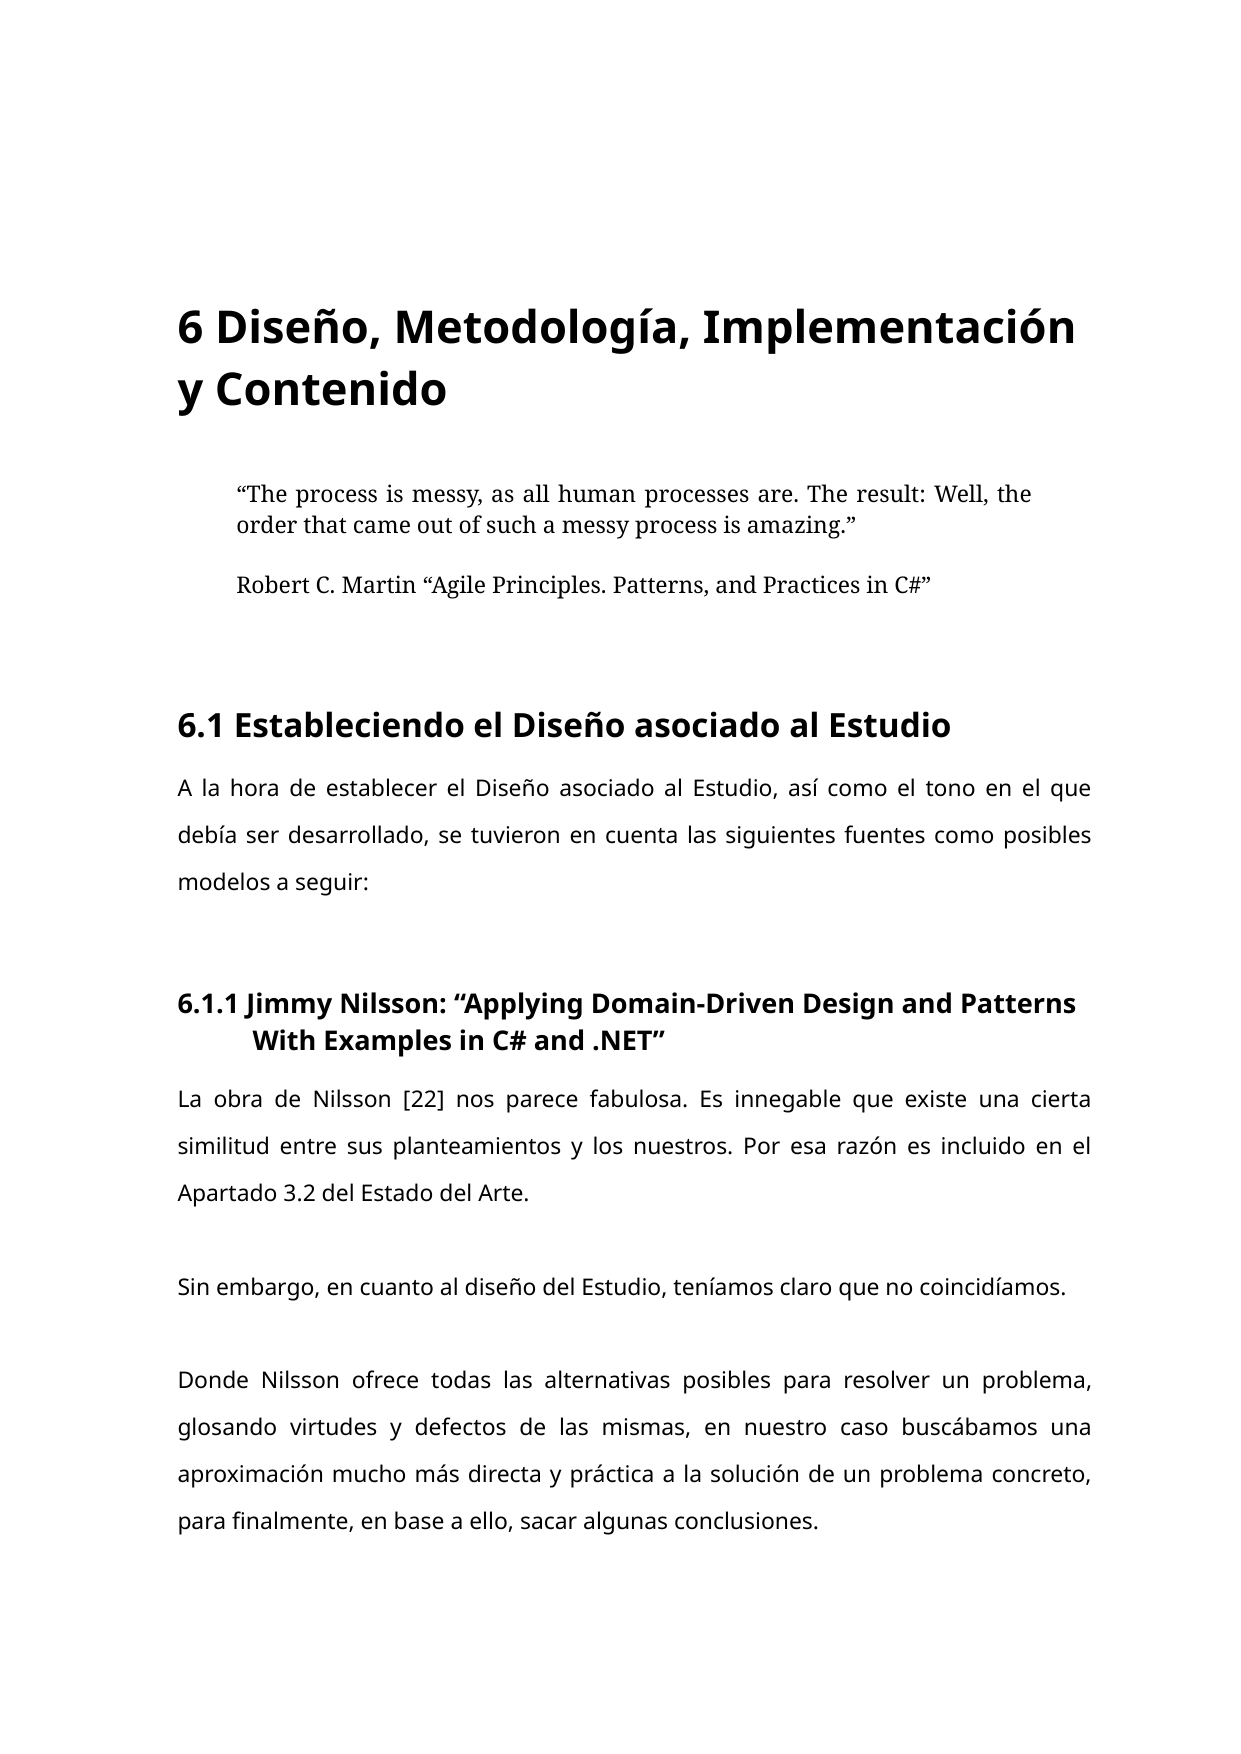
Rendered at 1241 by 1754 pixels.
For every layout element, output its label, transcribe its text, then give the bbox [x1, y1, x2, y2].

text Sin embargo, en cuanto al diseño del Estudio, teníamos claro que no coincidíamos. [177, 1270, 1093, 1302]
subtitle Jimmy Nilsson: “Applying Domain-Driven Design and Patterns With Examples in C# and .NET” [177, 984, 1093, 1058]
text “The process is messy, as all human processes are. The result: Well, the order that came out of such a messy process is amazing.” [236, 477, 1033, 540]
text La obra de Nilsson [22] nos parece fabulosa. Es innegable que existe una cierta similitud entre sus planteamientos y los nuestros. Por esa razón es incluido en el Apartado 3.2 del Estado del Arte. [177, 1083, 1093, 1208]
subtitle Diseño, Metodología, Implementación y Contenido [177, 295, 1093, 418]
text Donde Nilsson ofrece todas las alternativas posibles para resolver un problema, glosando virtudes y defectos de las mismas, en nuestro caso buscábamos una aproximación mucho más directa y práctica a la solución de un problema concreto, para finalmente, en base a ello, sacar algunas conclusiones. [177, 1364, 1093, 1536]
text Robert C. Martin “Agile Principles. Patterns, and Practices in C#” [236, 569, 1033, 601]
text A la hora de establecer el Diseño asociado al Estudio, así como el tono en el que debía ser desarrollado, se tuvieron en cuenta las siguientes fuentes como posibles modelos a seguir: [177, 772, 1093, 897]
subtitle Estableciendo el Diseño asociado al Estudio [177, 702, 1093, 747]
